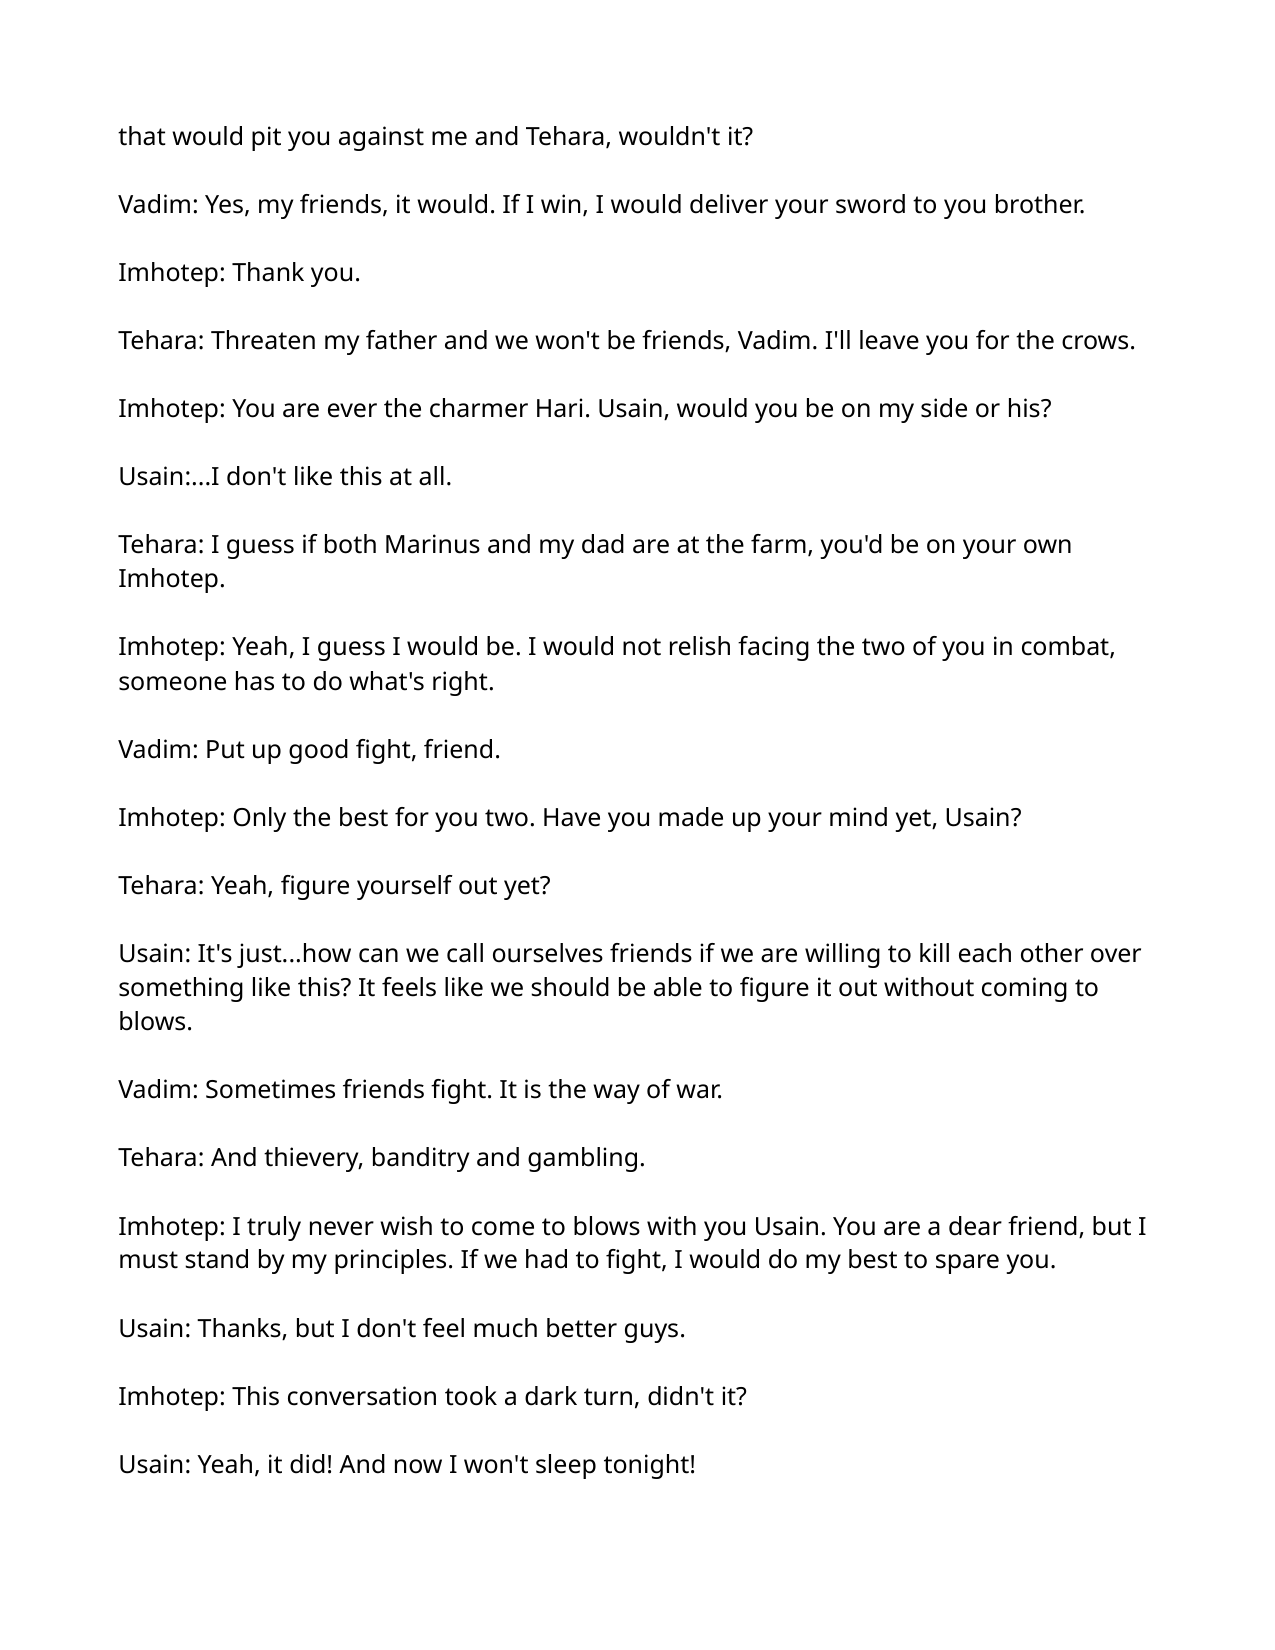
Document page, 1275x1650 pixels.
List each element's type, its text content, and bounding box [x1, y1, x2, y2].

text Tehara: Threaten my father and we won't be friends, Vadim. I'll leave you for the crows. [118, 322, 1157, 357]
text Imhotep: Yeah, I guess I would be. I would not relish facing the two of you in combat, someone has to do what's right. [118, 629, 1157, 697]
text Usain: Thanks, but I don't feel much better guys. [118, 1310, 1157, 1344]
text Usain: Yeah, it did! And now I won't sleep tonight! [118, 1447, 1157, 1481]
text Imhotep: Thank you. [118, 254, 1157, 288]
text Usain: It's just...how can we call ourselves friends if we are willing to kill each other over something like this? It feels like we should be able to figure it out without coming to blows. [118, 936, 1157, 1038]
text Imhotep: I truly never wish to come to blows with you Usain. You are a dear friend, but I must stand by my principles. If we had to fight, I would do my best to spare you. [118, 1208, 1157, 1276]
text Vadim: Yes, my friends, it would. If I win, I would deliver your sword to you brother. [118, 186, 1157, 220]
text Tehara: I guess if both Marinus and my dad are at the farm, you'd be on your own Imhotep. [118, 527, 1157, 595]
text that would pit you against me and Tehara, wouldn't it? [118, 118, 1157, 152]
text Imhotep: Only the best for you two. Have you made up your mind yet, Usain? [118, 799, 1157, 833]
text Usain:...I don't like this at all. [118, 459, 1157, 493]
text Vadim: Put up good fight, friend. [118, 731, 1157, 765]
text Imhotep: This conversation took a dark turn, didn't it? [118, 1378, 1157, 1412]
text Imhotep: You are ever the charmer Hari. Usain, would you be on my side or his? [118, 391, 1157, 425]
text Tehara: And thievery, banditry and gambling. [118, 1140, 1157, 1174]
text Vadim: Sometimes friends fight. It is the way of war. [118, 1072, 1157, 1106]
text Tehara: Yeah, figure yourself out yet? [118, 867, 1157, 902]
